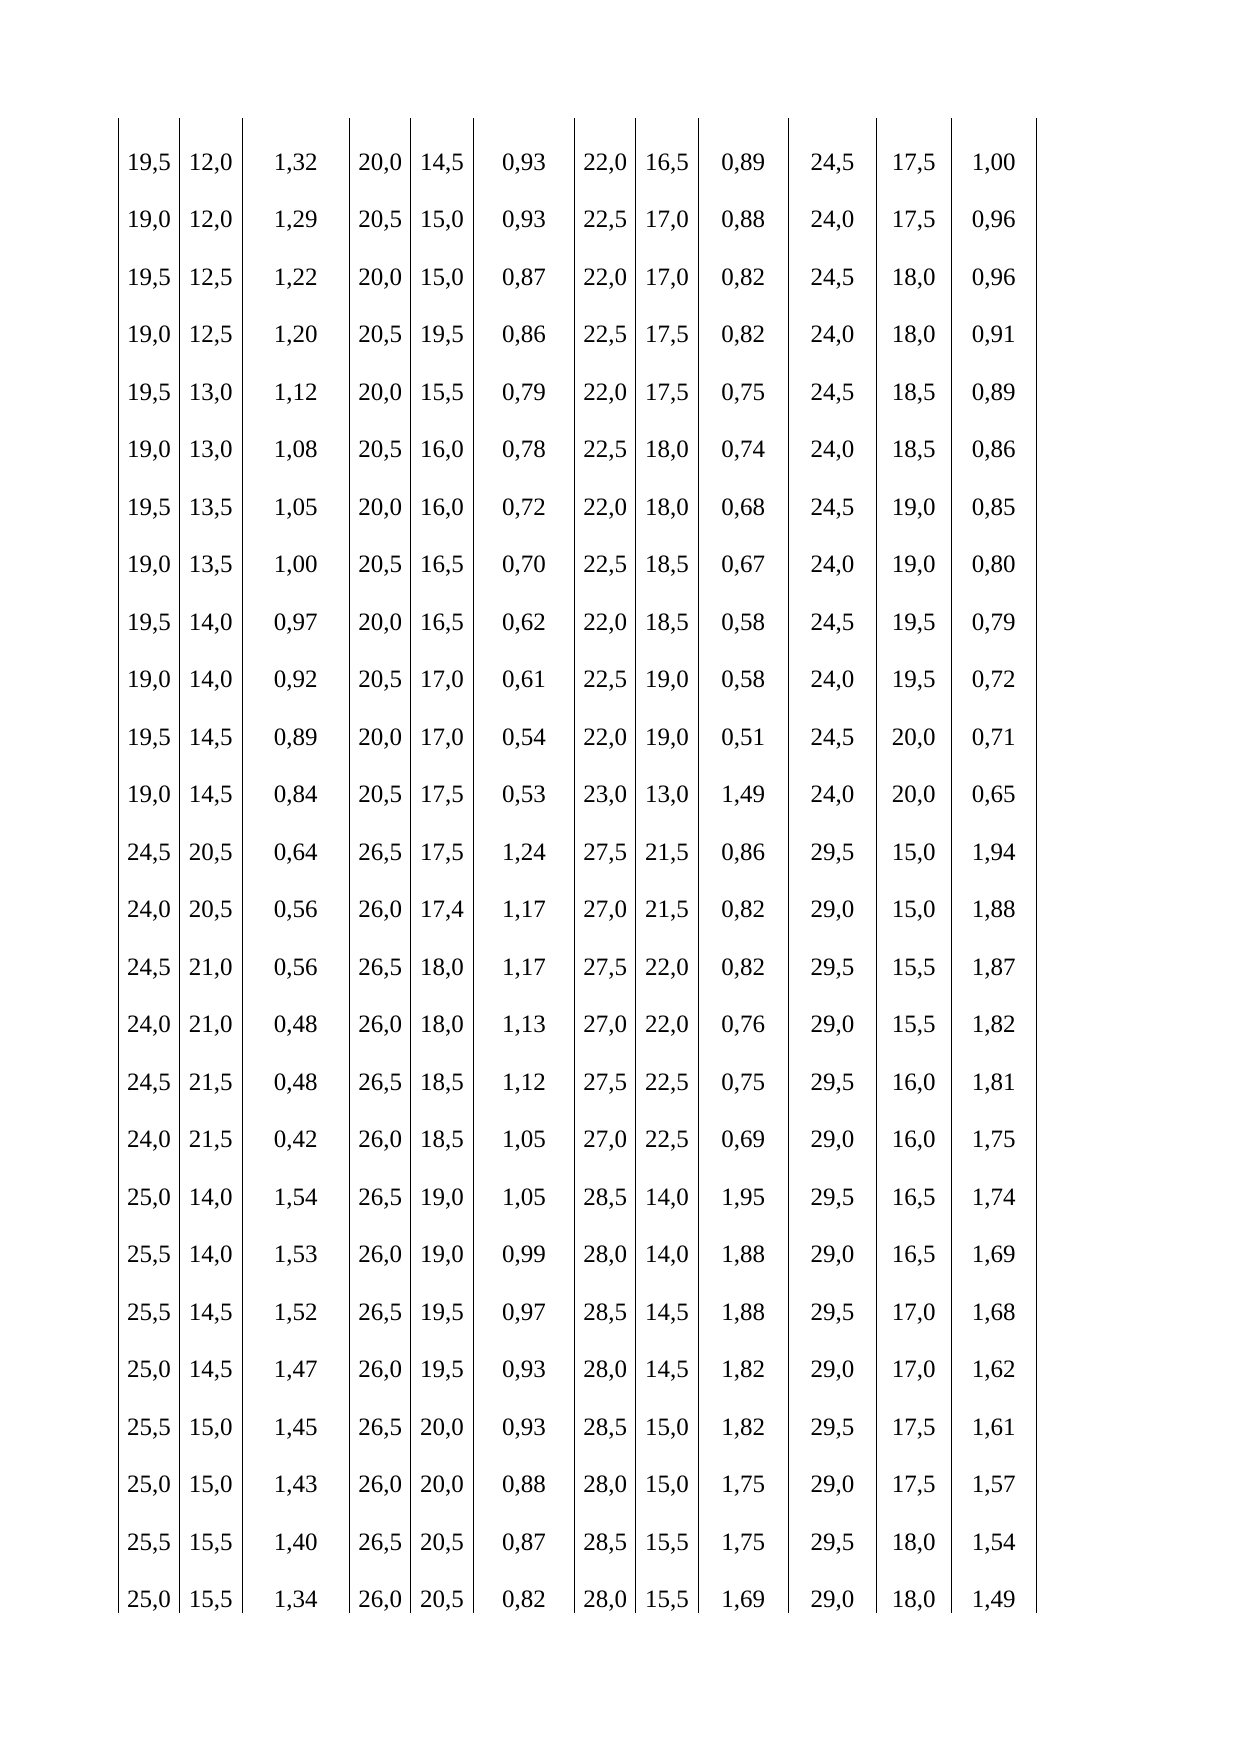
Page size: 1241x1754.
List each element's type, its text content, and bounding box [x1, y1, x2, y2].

table_cell 18,5 [636, 607, 698, 664]
table_cell 19,5 [411, 1354, 473, 1412]
table_cell 26,5 [350, 1067, 410, 1124]
table_cell 13,0 [636, 779, 698, 837]
table_cell 0,93 [474, 1354, 574, 1412]
table_cell 15,0 [877, 837, 951, 894]
table_cell 1,95 [699, 1182, 788, 1239]
table_cell 19,0 [119, 434, 179, 492]
table_cell 0,78 [474, 434, 574, 492]
table_cell 20,5 [180, 837, 242, 894]
table_cell 24,0 [789, 549, 876, 607]
table_cell 24,5 [789, 492, 876, 549]
table_cell 28,5 [575, 1412, 635, 1469]
table_cell 1,49 [699, 779, 788, 837]
table_cell 1,74 [952, 1182, 1036, 1239]
table_cell 0,82 [699, 319, 788, 377]
table_cell 0,56 [243, 894, 349, 952]
table_cell 12,5 [180, 262, 242, 319]
table_cell [952, 118, 1036, 147]
table_cell 24,5 [789, 147, 876, 204]
table_cell 22,5 [636, 1124, 698, 1182]
table_cell 28,0 [575, 1239, 635, 1297]
table_cell 0,75 [699, 377, 788, 434]
table_cell 1,54 [243, 1182, 349, 1239]
table_cell [636, 118, 698, 147]
table_cell 1,82 [952, 1009, 1036, 1067]
table_cell 0,58 [699, 607, 788, 664]
table_cell 15,0 [411, 262, 473, 319]
table_cell 24,0 [789, 434, 876, 492]
table_cell 24,0 [789, 204, 876, 262]
table_cell 0,89 [243, 722, 349, 779]
table_cell 1,49 [952, 1584, 1036, 1613]
table_cell 17,5 [877, 1412, 951, 1469]
table_cell 25,5 [119, 1297, 179, 1354]
table_cell 20,0 [350, 492, 410, 549]
table_cell 29,0 [789, 1009, 876, 1067]
table_cell 21,5 [180, 1067, 242, 1124]
table_cell 20,5 [411, 1584, 473, 1613]
table_cell 25,5 [119, 1239, 179, 1297]
table_cell 22,0 [575, 492, 635, 549]
table_cell 25,0 [119, 1354, 179, 1412]
table_cell 1,75 [699, 1527, 788, 1584]
table_cell 21,5 [180, 1124, 242, 1182]
table_cell 28,5 [575, 1182, 635, 1239]
table_cell 21,0 [180, 1009, 242, 1067]
table_cell 1,62 [952, 1354, 1036, 1412]
table_cell 26,5 [350, 837, 410, 894]
table_cell 0,61 [474, 664, 574, 722]
table_cell 0,89 [699, 147, 788, 204]
table_cell 0,99 [474, 1239, 574, 1297]
table_cell 20,0 [411, 1469, 473, 1527]
table_cell 24,0 [789, 319, 876, 377]
table_cell 20,5 [350, 434, 410, 492]
table_cell 1,34 [243, 1584, 349, 1613]
table_cell 12,5 [180, 319, 242, 377]
table_cell 20,5 [350, 779, 410, 837]
table_cell 26,0 [350, 1239, 410, 1297]
table_cell 0,97 [243, 607, 349, 664]
table_cell 1,05 [474, 1182, 574, 1239]
table_cell 29,5 [789, 1527, 876, 1584]
table_cell 1,05 [474, 1124, 574, 1182]
table_cell 0,51 [699, 722, 788, 779]
table_cell 16,0 [411, 434, 473, 492]
table_cell 1,53 [243, 1239, 349, 1297]
table_cell 26,0 [350, 1009, 410, 1067]
table_cell 24,5 [789, 607, 876, 664]
table_cell 17,5 [636, 319, 698, 377]
table_cell 25,5 [119, 1527, 179, 1584]
table_cell 24,5 [119, 1067, 179, 1124]
table_cell 29,5 [789, 1182, 876, 1239]
table_cell 1,29 [243, 204, 349, 262]
table_cell 28,0 [575, 1584, 635, 1613]
table_cell 24,5 [789, 377, 876, 434]
table_cell 1,52 [243, 1297, 349, 1354]
table_cell 27,0 [575, 894, 635, 952]
table_cell 19,0 [411, 1182, 473, 1239]
table_cell 19,0 [877, 492, 951, 549]
table_cell 26,5 [350, 1182, 410, 1239]
table_cell 0,89 [952, 377, 1036, 434]
table_cell 1,88 [699, 1239, 788, 1297]
table_cell [699, 118, 788, 147]
table_cell 25,5 [119, 1412, 179, 1469]
table_cell 20,5 [350, 664, 410, 722]
table_cell 15,5 [411, 377, 473, 434]
table_cell 0,64 [243, 837, 349, 894]
table_cell 22,0 [575, 607, 635, 664]
table_cell [411, 118, 473, 147]
table_cell 0,92 [243, 664, 349, 722]
table_cell 25,0 [119, 1469, 179, 1527]
table_cell 18,0 [636, 434, 698, 492]
table_cell 14,5 [180, 779, 242, 837]
table_cell [474, 118, 574, 147]
table_cell 19,0 [119, 779, 179, 837]
table_cell 18,5 [411, 1067, 473, 1124]
table_cell 1,12 [243, 377, 349, 434]
table_cell 24,0 [119, 1009, 179, 1067]
table_cell 0,65 [952, 779, 1036, 837]
table_cell 22,0 [636, 1009, 698, 1067]
table_cell 29,5 [789, 1412, 876, 1469]
table_cell 17,0 [877, 1354, 951, 1412]
table_cell 20,0 [350, 377, 410, 434]
table_cell 19,5 [877, 664, 951, 722]
table_cell 0,93 [474, 204, 574, 262]
table_cell 27,5 [575, 952, 635, 1009]
table_cell 12,0 [180, 147, 242, 204]
table_cell 21,0 [180, 952, 242, 1009]
table_cell 26,5 [350, 1527, 410, 1584]
table_cell 0,93 [474, 1412, 574, 1469]
table_cell 13,5 [180, 549, 242, 607]
table_cell 0,62 [474, 607, 574, 664]
table_cell 24,5 [789, 722, 876, 779]
table_cell 22,0 [636, 952, 698, 1009]
table_cell 1,40 [243, 1527, 349, 1584]
table_cell 24,5 [119, 952, 179, 1009]
table_cell 15,5 [877, 1009, 951, 1067]
table_cell 17,0 [636, 262, 698, 319]
table_cell 22,5 [636, 1067, 698, 1124]
table_cell 14,0 [180, 1182, 242, 1239]
table_cell 26,0 [350, 1584, 410, 1613]
table_cell 0,72 [474, 492, 574, 549]
table_cell 0,48 [243, 1067, 349, 1124]
table_cell 0,79 [952, 607, 1036, 664]
table_cell 22,5 [575, 664, 635, 722]
table_cell 1,57 [952, 1469, 1036, 1527]
table_cell 19,5 [411, 1297, 473, 1354]
table_cell 1,17 [474, 952, 574, 1009]
table_cell 0,87 [474, 1527, 574, 1584]
table_cell 0,42 [243, 1124, 349, 1182]
table_cell 0,68 [699, 492, 788, 549]
table_cell 14,5 [180, 1297, 242, 1354]
table_cell 18,0 [877, 319, 951, 377]
table_cell [575, 118, 635, 147]
table_cell 20,0 [877, 722, 951, 779]
table_cell 14,0 [636, 1182, 698, 1239]
table_cell 17,0 [636, 204, 698, 262]
table_cell 0,75 [699, 1067, 788, 1124]
table_cell 1,69 [952, 1239, 1036, 1297]
table_cell 0,82 [699, 262, 788, 319]
table_cell 0,87 [474, 262, 574, 319]
table_cell 24,0 [119, 1124, 179, 1182]
table_cell 19,5 [119, 492, 179, 549]
table_cell 19,5 [877, 607, 951, 664]
table_cell 0,86 [952, 434, 1036, 492]
table_cell 22,5 [575, 434, 635, 492]
table_cell 21,5 [636, 837, 698, 894]
table_cell 18,0 [636, 492, 698, 549]
table_cell 18,0 [877, 1584, 951, 1613]
table_cell 25,0 [119, 1584, 179, 1613]
table_cell 17,5 [411, 837, 473, 894]
table_cell 12,0 [180, 204, 242, 262]
table_cell 0,74 [699, 434, 788, 492]
table_cell 19,0 [411, 1239, 473, 1297]
table_cell 0,80 [952, 549, 1036, 607]
table_cell 18,0 [411, 952, 473, 1009]
table_cell 0,96 [952, 204, 1036, 262]
table_cell 0,54 [474, 722, 574, 779]
table_cell 1,69 [699, 1584, 788, 1613]
table_cell 14,0 [180, 1239, 242, 1297]
table_cell 0,84 [243, 779, 349, 837]
table_cell 27,5 [575, 837, 635, 894]
table_cell 1,32 [243, 147, 349, 204]
table_cell 29,0 [789, 1584, 876, 1613]
table_cell 0,86 [699, 837, 788, 894]
table_cell 19,5 [119, 147, 179, 204]
table_cell 14,0 [636, 1239, 698, 1297]
table_cell 15,0 [180, 1412, 242, 1469]
table_cell 1,17 [474, 894, 574, 952]
table_cell 17,5 [877, 1469, 951, 1527]
table_cell 18,5 [411, 1124, 473, 1182]
table_cell 24,5 [119, 837, 179, 894]
table_cell 20,5 [411, 1527, 473, 1584]
table_cell 19,5 [119, 262, 179, 319]
table_cell 1,75 [952, 1124, 1036, 1182]
table_cell 0,79 [474, 377, 574, 434]
table_cell 1,87 [952, 952, 1036, 1009]
table_cell 17,0 [411, 722, 473, 779]
table_cell 20,5 [180, 894, 242, 952]
table_cell 19,0 [636, 722, 698, 779]
table_cell 20,5 [350, 204, 410, 262]
table_cell 26,0 [350, 1469, 410, 1527]
table_cell 1,00 [243, 549, 349, 607]
table_cell 27,5 [575, 1067, 635, 1124]
table_cell 22,5 [575, 319, 635, 377]
table_cell 29,0 [789, 1124, 876, 1182]
table_cell 15,0 [636, 1469, 698, 1527]
table_cell 15,0 [636, 1412, 698, 1469]
table_cell 1,81 [952, 1067, 1036, 1124]
table_cell 14,5 [636, 1354, 698, 1412]
table_cell 15,5 [636, 1584, 698, 1613]
table_cell 24,5 [789, 262, 876, 319]
table_cell 1,88 [952, 894, 1036, 952]
table_cell 24,0 [119, 894, 179, 952]
table_cell [877, 118, 951, 147]
table_cell 1,20 [243, 319, 349, 377]
table_cell 17,5 [877, 147, 951, 204]
table_cell 22,5 [575, 549, 635, 607]
table_cell 19,0 [119, 664, 179, 722]
table_cell 15,5 [180, 1527, 242, 1584]
table_cell 18,0 [877, 1527, 951, 1584]
table_cell 20,0 [350, 722, 410, 779]
table_cell 0,67 [699, 549, 788, 607]
table_cell 19,0 [877, 549, 951, 607]
table_cell 18,0 [411, 1009, 473, 1067]
table_cell 16,5 [411, 549, 473, 607]
table_cell 0,48 [243, 1009, 349, 1067]
table_cell 28,5 [575, 1297, 635, 1354]
table_cell 1,05 [243, 492, 349, 549]
table_cell 28,5 [575, 1527, 635, 1584]
table_cell 1,08 [243, 434, 349, 492]
table_cell 22,0 [575, 262, 635, 319]
table_cell 0,96 [952, 262, 1036, 319]
table_cell 16,5 [877, 1239, 951, 1297]
table_cell 26,0 [350, 894, 410, 952]
table_cell 28,0 [575, 1469, 635, 1527]
table_cell 17,0 [411, 664, 473, 722]
table_cell 1,82 [699, 1354, 788, 1412]
table_cell 29,5 [789, 1067, 876, 1124]
table_cell 1,94 [952, 837, 1036, 894]
table_cell 26,5 [350, 1412, 410, 1469]
table_cell 14,5 [180, 722, 242, 779]
table_cell 13,0 [180, 434, 242, 492]
table_cell 15,5 [636, 1527, 698, 1584]
table_cell 1,88 [699, 1297, 788, 1354]
table_cell 0,93 [474, 147, 574, 204]
table_cell 14,5 [636, 1297, 698, 1354]
table_cell 20,0 [350, 147, 410, 204]
table_cell 14,0 [180, 607, 242, 664]
table_cell 22,0 [575, 377, 635, 434]
table_cell 0,56 [243, 952, 349, 1009]
table_cell 20,0 [350, 262, 410, 319]
table_cell 1,43 [243, 1469, 349, 1527]
table_cell 22,5 [575, 204, 635, 262]
table_cell 19,0 [119, 319, 179, 377]
table_cell 17,5 [877, 204, 951, 262]
table_cell 15,0 [180, 1469, 242, 1527]
table_cell 17,4 [411, 894, 473, 952]
table_cell 0,70 [474, 549, 574, 607]
table_cell 18,5 [877, 377, 951, 434]
table_cell 0,82 [699, 952, 788, 1009]
table_cell 20,0 [350, 607, 410, 664]
table_cell [243, 118, 349, 147]
table_cell 19,0 [119, 204, 179, 262]
table_cell 15,5 [877, 952, 951, 1009]
table_cell 29,0 [789, 1469, 876, 1527]
table_cell 0,88 [699, 204, 788, 262]
table_cell 16,0 [877, 1124, 951, 1182]
table_cell 17,0 [877, 1297, 951, 1354]
table_cell 15,5 [180, 1584, 242, 1613]
table_cell 19,5 [119, 722, 179, 779]
table_cell 22,0 [575, 722, 635, 779]
table_cell 29,0 [789, 1239, 876, 1297]
table_cell 1,61 [952, 1412, 1036, 1469]
table_cell 15,0 [411, 204, 473, 262]
table_cell 14,0 [180, 664, 242, 722]
table_cell 29,5 [789, 1297, 876, 1354]
table_cell 21,5 [636, 894, 698, 952]
table_cell 0,86 [474, 319, 574, 377]
table_cell 19,0 [636, 664, 698, 722]
table_cell 1,75 [699, 1469, 788, 1527]
table_cell 29,5 [789, 952, 876, 1009]
table_cell 1,12 [474, 1067, 574, 1124]
table_cell 0,53 [474, 779, 574, 837]
table_cell 1,54 [952, 1527, 1036, 1584]
table_cell 0,91 [952, 319, 1036, 377]
table_cell 1,24 [474, 837, 574, 894]
table_cell 27,0 [575, 1124, 635, 1182]
table_cell 0,71 [952, 722, 1036, 779]
table_cell 20,0 [411, 1412, 473, 1469]
table_cell 1,47 [243, 1354, 349, 1412]
table_cell 1,22 [243, 262, 349, 319]
table_cell 16,0 [877, 1067, 951, 1124]
table_cell 16,5 [877, 1182, 951, 1239]
table_cell 1,13 [474, 1009, 574, 1067]
table_cell 19,5 [119, 377, 179, 434]
table_cell [119, 118, 179, 147]
table_cell [180, 118, 242, 147]
table_cell 22,0 [575, 147, 635, 204]
table_cell 26,5 [350, 952, 410, 1009]
table_cell 17,5 [411, 779, 473, 837]
table_cell 16,5 [636, 147, 698, 204]
table_cell 18,5 [636, 549, 698, 607]
table_cell 0,58 [699, 664, 788, 722]
table_cell 0,76 [699, 1009, 788, 1067]
table_cell 16,0 [411, 492, 473, 549]
table_cell 13,5 [180, 492, 242, 549]
table_cell 1,45 [243, 1412, 349, 1469]
table_cell 14,5 [180, 1354, 242, 1412]
table_cell 27,0 [575, 1009, 635, 1067]
table_cell 29,5 [789, 837, 876, 894]
table_cell 15,0 [877, 894, 951, 952]
table_cell [350, 118, 410, 147]
table_cell 13,0 [180, 377, 242, 434]
table_cell 1,68 [952, 1297, 1036, 1354]
table_cell 29,0 [789, 1354, 876, 1412]
table_cell 29,0 [789, 894, 876, 952]
table_cell 16,5 [411, 607, 473, 664]
table_cell 0,88 [474, 1469, 574, 1527]
table_cell 28,0 [575, 1354, 635, 1412]
table_cell 19,0 [119, 549, 179, 607]
table_cell 0,82 [474, 1584, 574, 1613]
table_cell 20,5 [350, 319, 410, 377]
table_cell 19,5 [411, 319, 473, 377]
table_cell 0,69 [699, 1124, 788, 1182]
table_cell 1,00 [952, 147, 1036, 204]
table_cell 18,0 [877, 262, 951, 319]
table_cell 24,0 [789, 664, 876, 722]
table_cell 26,0 [350, 1124, 410, 1182]
table_cell 19,5 [119, 607, 179, 664]
table_cell 24,0 [789, 779, 876, 837]
table_cell 18,5 [877, 434, 951, 492]
table_cell [789, 118, 876, 147]
table_cell 0,85 [952, 492, 1036, 549]
table_cell 17,5 [636, 377, 698, 434]
table_cell 14,5 [411, 147, 473, 204]
table_cell 26,5 [350, 1297, 410, 1354]
table_cell 1,82 [699, 1412, 788, 1469]
table_cell 0,72 [952, 664, 1036, 722]
table_cell 26,0 [350, 1354, 410, 1412]
table_cell 23,0 [575, 779, 635, 837]
table_cell 0,82 [699, 894, 788, 952]
table_cell 20,5 [350, 549, 410, 607]
table_cell 25,0 [119, 1182, 179, 1239]
table_cell 20,0 [877, 779, 951, 837]
table_cell 0,97 [474, 1297, 574, 1354]
